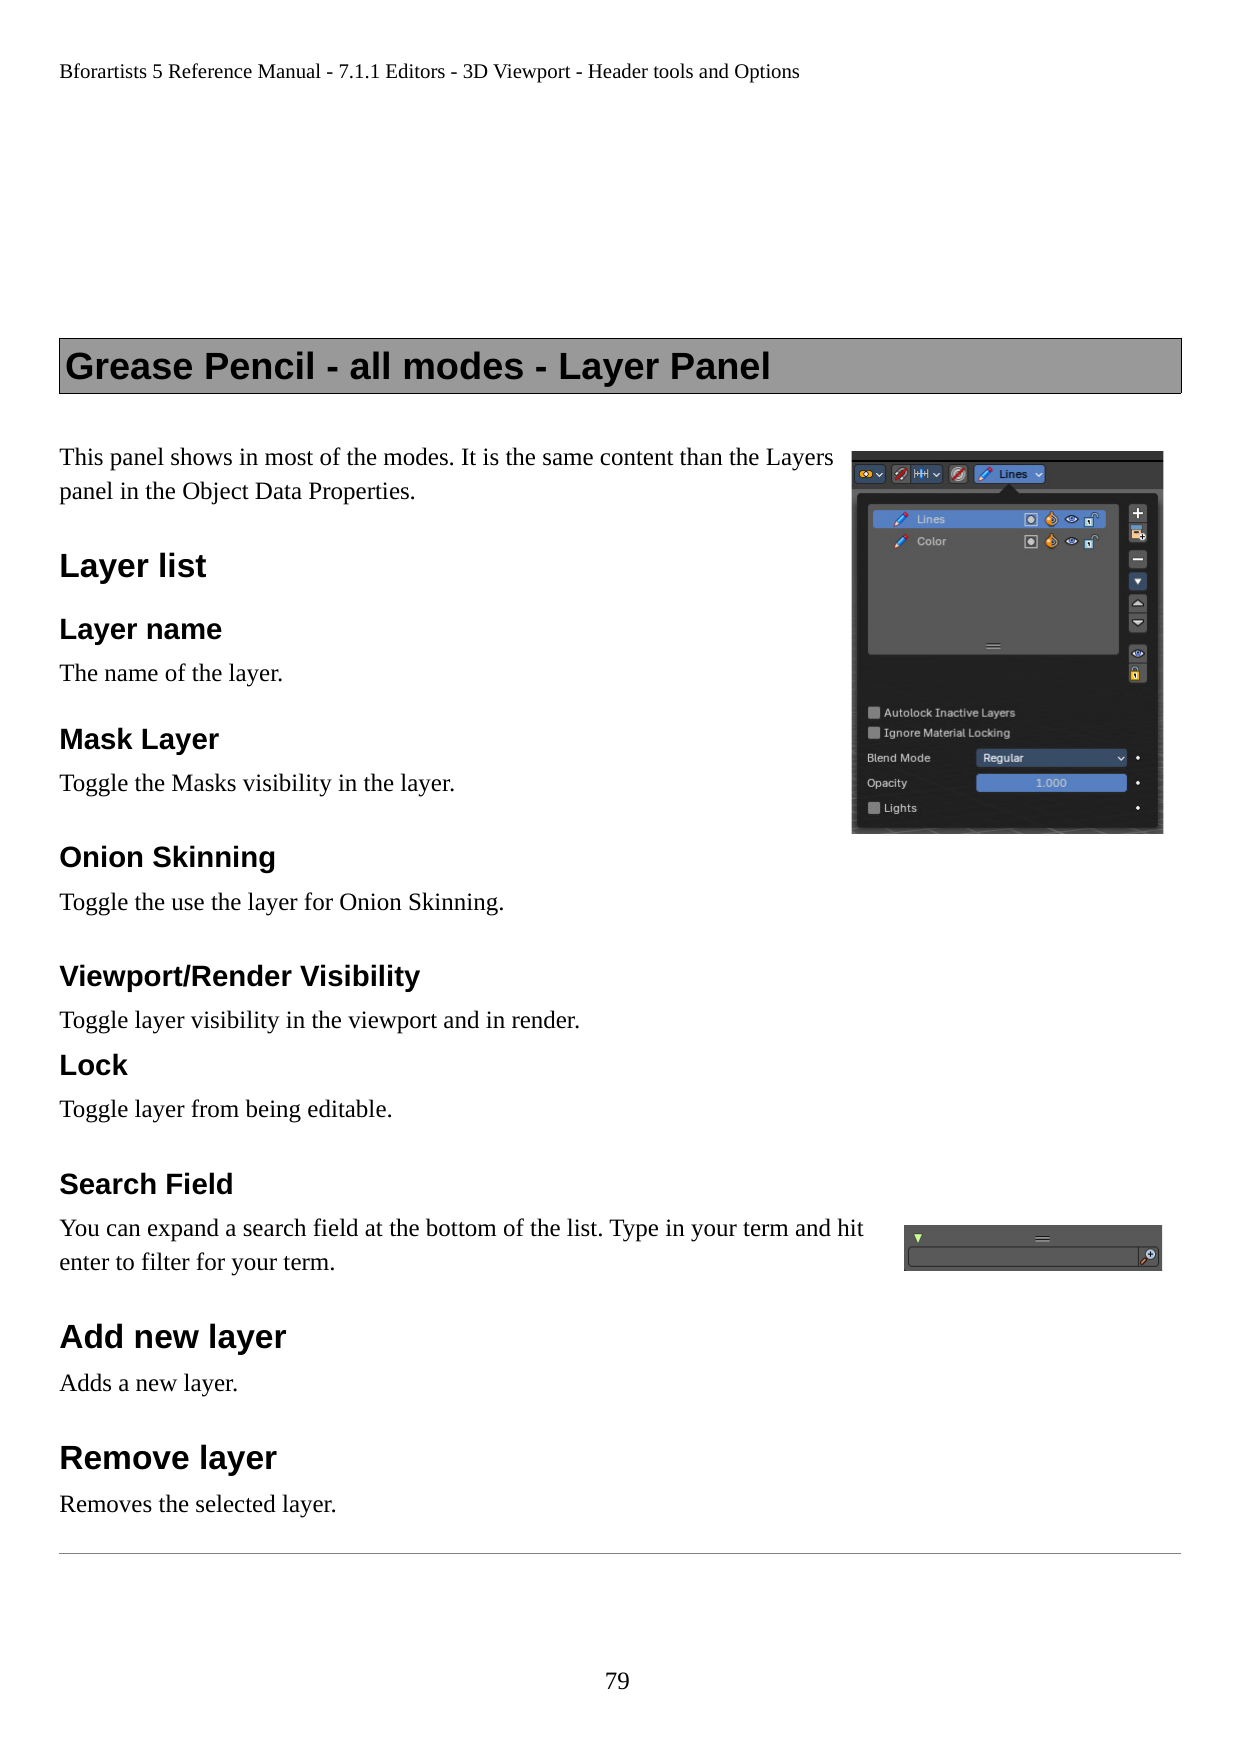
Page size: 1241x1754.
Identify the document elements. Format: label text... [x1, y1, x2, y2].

text The name of the layer. [59, 658, 851, 687]
text Toggle the use the layer for Onion Skinning. [59, 887, 1181, 915]
subtitle Mask Layer [59, 722, 851, 756]
text Toggle layer from being editable. [59, 1094, 1181, 1123]
subtitle Viewport/Render Visibility [59, 959, 1181, 992]
subtitle [1164, 722, 1181, 756]
text You can expand a search field at the bottom of the list. Type in your term and hit enter to filter for your term. [59, 1213, 1181, 1276]
subtitle [1164, 612, 1181, 646]
text Removes the selected layer. [59, 1489, 1181, 1518]
subtitle Search Field [59, 1167, 1181, 1200]
subtitle Layer list [59, 546, 851, 585]
subtitle Lock [59, 1048, 1181, 1082]
text [1164, 658, 1181, 687]
text Toggle the Masks visibility in the layer. [59, 768, 851, 797]
subtitle Remove layer [59, 1438, 1181, 1477]
subtitle Onion Skinning [59, 840, 1181, 874]
table_header Grease Pencil - all modes - Layer Panel [60, 339, 1181, 393]
subtitle Add new layer [59, 1317, 1181, 1356]
picture [904, 1225, 1163, 1271]
subtitle Layer name [59, 612, 851, 646]
subtitle [1164, 546, 1181, 585]
text Adds a new layer. [59, 1368, 1181, 1397]
text Toggle layer visibility in the viewport and in render. [59, 1005, 1181, 1034]
text This panel shows in most of the modes. It is the same content than the Layers panel in the Object Data Properties. [59, 442, 1181, 505]
picture [851, 451, 1164, 834]
